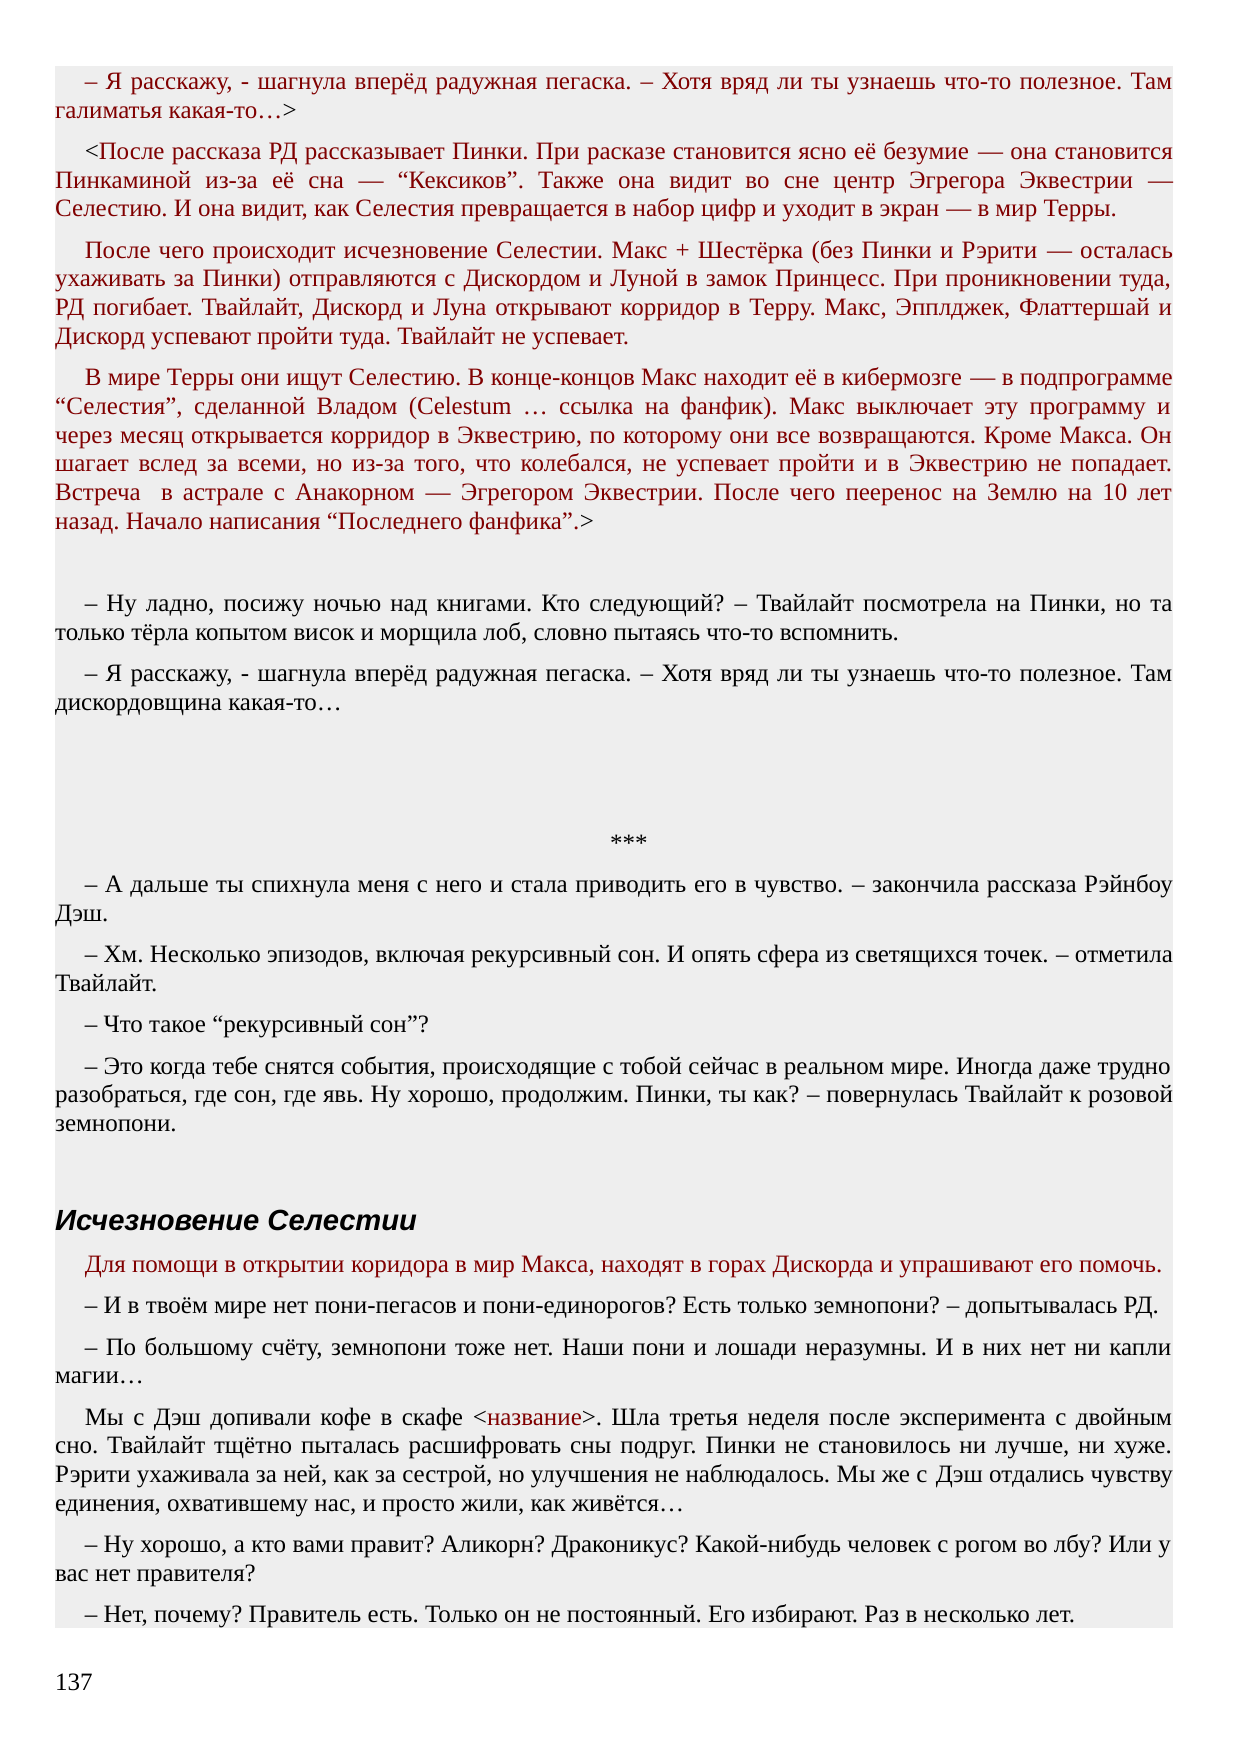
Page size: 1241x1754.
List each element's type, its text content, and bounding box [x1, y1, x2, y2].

subtitle Исчезновение Селестии [55, 1203, 1173, 1237]
text – Нет, почему? Правитель есть. Только он не постоянный. Его избирают. Раз в несколько лет. [55, 1599, 1173, 1628]
text Для помощи в открытии коридора в мир Макса, находят в горах Дискорда и упрашивают его помочь. [55, 1249, 1173, 1278]
text В мире Терры они ищут Селестию. В конце-концов Макс находит её в кибермозге — в подпрограмме “Селестия”, сделанной Владом (Celestum … ссылка на фанфик). Макс выключает эту программу и через месяц открывается корридор в Эквестрию, по которому они все возвращаются. Кроме Макса. Он шагает вслед за всеми, но из-за того, что колебался, не успевает пройти и в Эквестрию не попадает. Встреча в астрале с Анакорном — Эгрегором Эквестрии. После чего пееренос на Землю на 10 лет назад. Начало написания “Последнего фанфика”.> [55, 362, 1173, 535]
text – А дальше ты спихнула меня с него и стала приводить его в чувство. – закончила рассказа Рэйнбоу Дэш. [55, 869, 1173, 927]
text Мы с Дэш допивали кофе в cкафе <название>. Шла третья неделя после эксперимента с двойным сно. Твайлайт тщётно пыталась расшифровать сны подруг. Пинки не становилось ни лучше, ни хуже. Рэрити ухаживала за ней, как за сестрой, но улучшения не наблюдалось. Мы же с Дэш отдались чувству единения, охватившему нас, и просто жили, как живётся… [55, 1402, 1173, 1517]
text – Хм. Несколько эпизодов, включая рекурсивный сон. И опять сфера из светящихся точек. – отметила Твайлайт. [55, 939, 1173, 997]
text – Что такое “рекурсивный сон”? [55, 1009, 1173, 1038]
text *** [55, 828, 1173, 857]
text – Я расскажу, - шагнула вперёд радужная пегаска. – Хотя вряд ли ты узнаешь что-то полезное. Там дискордовщина какая-то… [55, 658, 1173, 716]
text <После рассказа РД рассказывает Пинки. При расказе становится ясно её безумие — она становится Пинкаминой из-за её сна — “Кексиков”. Также она видит во сне центр Эгрегора Эквестрии — Селестию. И она видит, как Селестия превращается в набор цифр и уходит в экран — в мир Терры. [55, 136, 1173, 222]
text – Ну хорошо, а кто вами правит? Аликорн? Драконикус? Какой-нибудь человек с рогом во лбу? Или у вас нет правителя? [55, 1529, 1173, 1587]
text После чего происходит исчезновение Селестии. Макс + Шестёрка (без Пинки и Рэрити — осталась ухаживать за Пинки) отправляются с Дискордом и Луной в замок Принцесс. При проникновении туда, РД погибает. Твайлайт, Дискорд и Луна открывают корридор в Терру. Макс, Эпплджек, Флаттершай и Дискорд успевают пройти туда. Твайлайт не успевает. [55, 235, 1173, 350]
text – Это когда тебе снятся события, происходящие с тобой сейчас в реальном мире. Иногда даже трудно разобраться, где сон, где явь. Ну хорошо, продолжим. Пинки, ты как? – повернулась Твайлайт к розовой земнопони. [55, 1051, 1173, 1137]
text – По большому счёту, земнопони тоже нет. Наши пони и лошади неразумны. И в них нет ни капли магии… [55, 1332, 1173, 1389]
text – Ну ладно, посижу ночью над книгами. Кто следующий? – Твайлайт посмотрела на Пинки, но та только тёрла копытом висок и морщила лоб, словно пытаясь что-то вспомнить. [55, 588, 1173, 646]
text – И в твоём мире нет пони-пегасов и пони-единорогов? Есть только земнопони? – допытывалась РД. [55, 1291, 1173, 1319]
text – Я расскажу, - шагнула вперёд радужная пегаска. – Хотя вряд ли ты узнаешь что-то полезное. Там галиматья какая-то…> [55, 66, 1173, 123]
